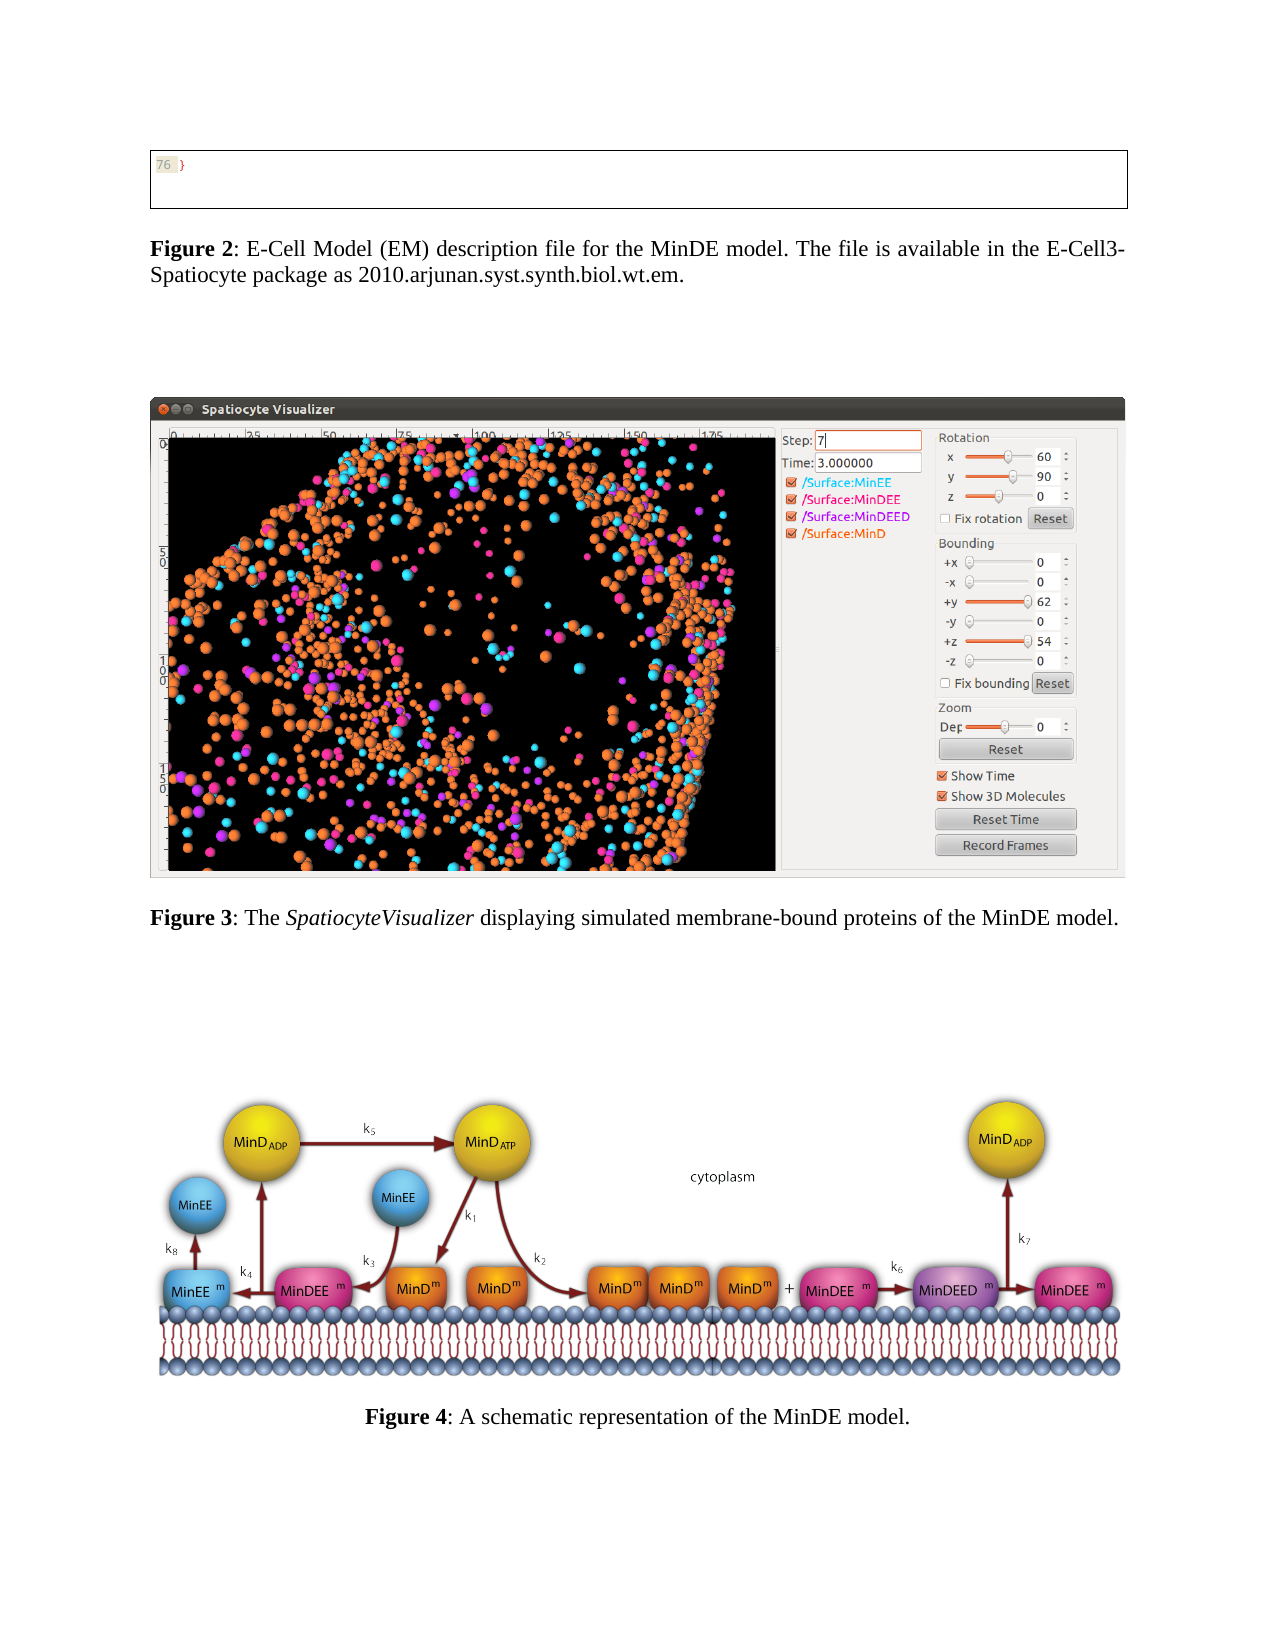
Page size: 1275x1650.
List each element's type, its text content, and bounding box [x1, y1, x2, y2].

text Figure 2: E-Cell Model (EM) description file for the MinDE model. The file is available in the E-Cell3-Spatiocyte package as 2010.arjunan.syst.synth.biol.wt.em. [150, 235, 1125, 287]
text Figure 4: A schematic representation of the MinDE model. [150, 1403, 1125, 1430]
picture [150, 1089, 1125, 1377]
picture [150, 397, 1125, 878]
text Figure 3: The SpatiocyteVisualizer displaying simulated membrane-bound proteins of the MinDE model. [150, 904, 1125, 930]
table_header 76 } [151, 151, 1127, 208]
